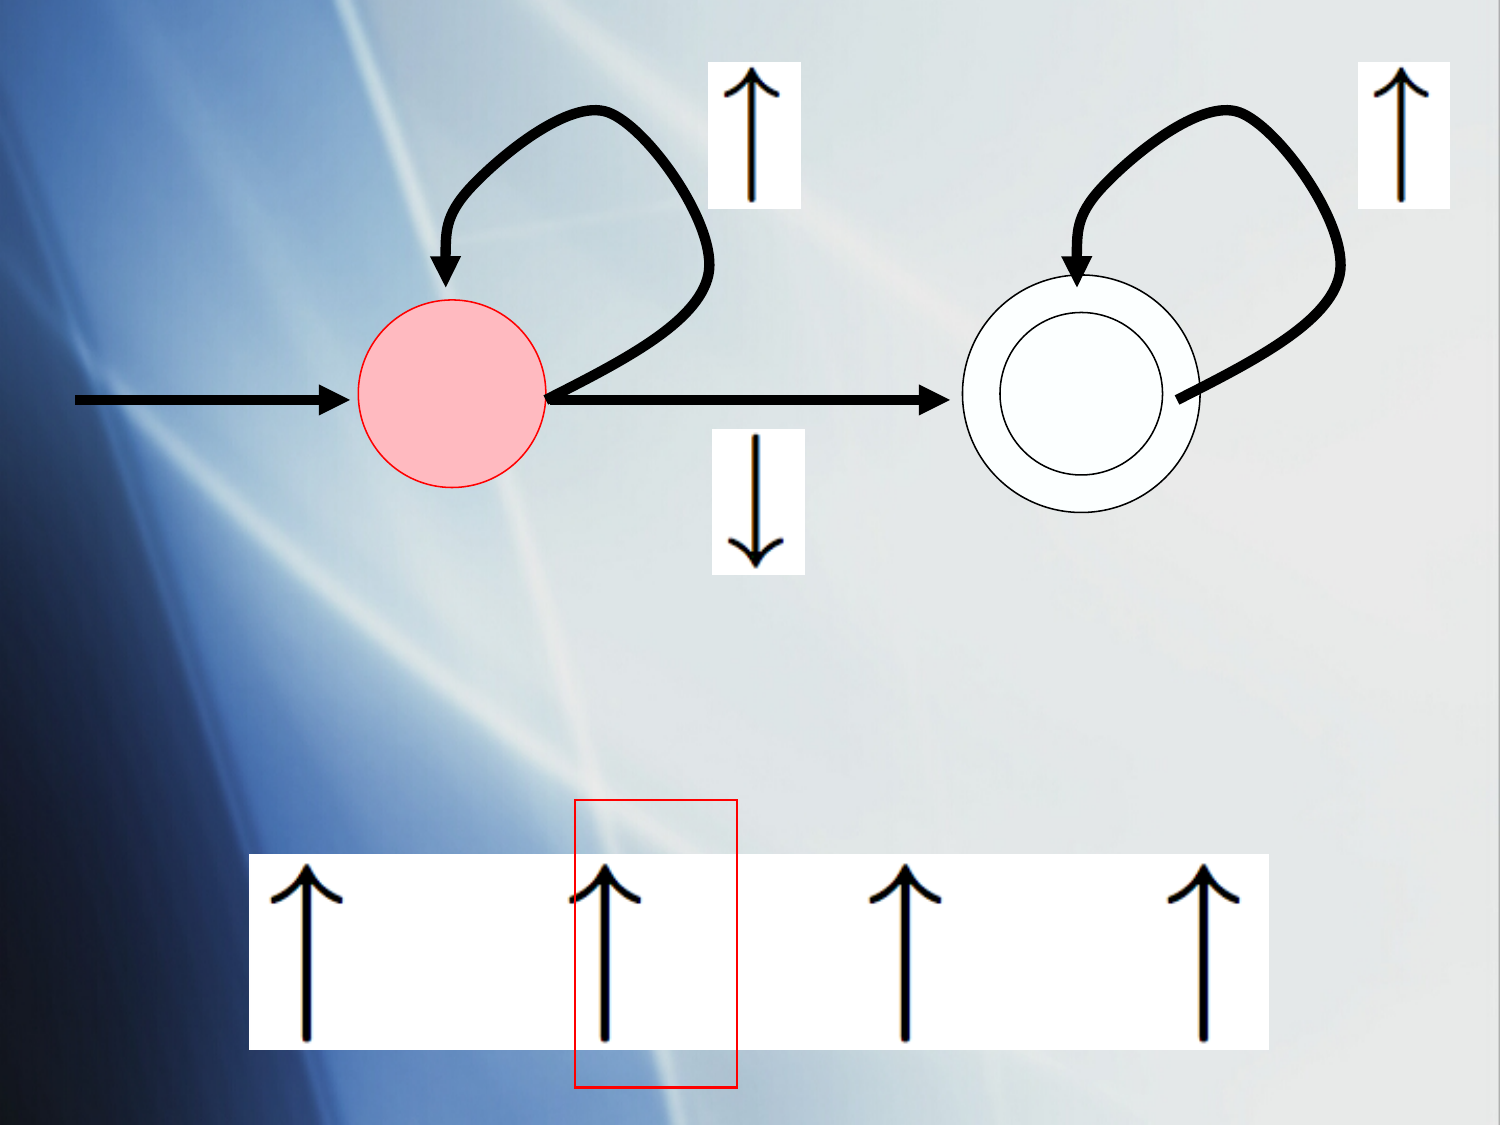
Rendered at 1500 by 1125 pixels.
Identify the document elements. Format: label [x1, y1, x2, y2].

text_box [962, 275, 1201, 513]
text_box [358, 299, 546, 488]
picture [0, 0, 1500, 1125]
